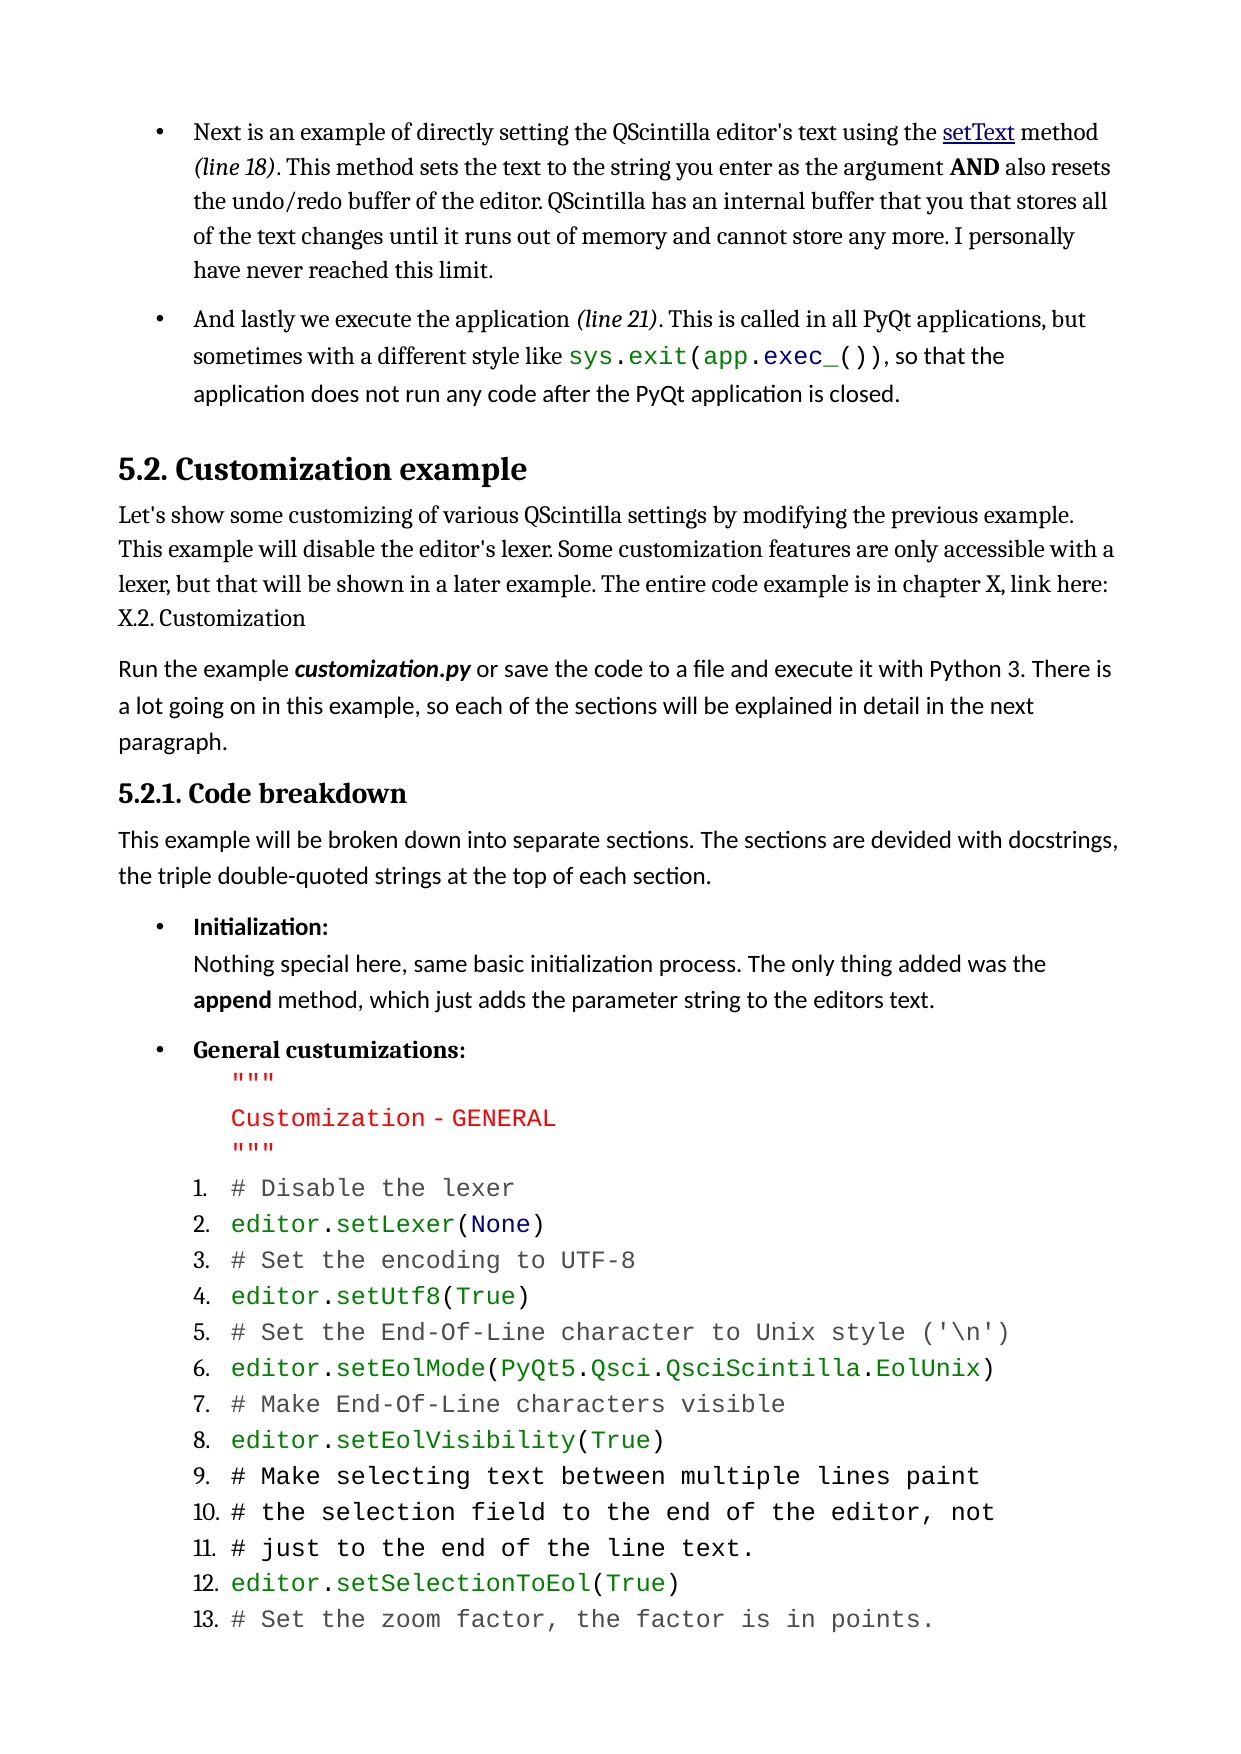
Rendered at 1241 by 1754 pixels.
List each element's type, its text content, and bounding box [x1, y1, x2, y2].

list # Set the encoding to UTF-8 [193, 1246, 1122, 1276]
subtitle 5.2. Customization example [118, 450, 1122, 488]
text Let's show some customizing of various QScintilla settings by modifying the previous example. This example will disable the editor's lexer. Some customization features are only accessible with a lexer, but that will be shown in a later example. The entire code example is in chapter X, link here: X.2. Customization [118, 501, 1122, 633]
list Initialization: Nothing special here, same basic initialization process. The only thing added was the append method, which just adds the parameter string to the editors text. [156, 911, 1122, 1015]
list """ [193, 1070, 1122, 1098]
list Next is an example of directly setting the QScintilla editor's text using the setText method (line 18). This method sets the text to the string you enter as the argument AND also resets the undo/redo buffer of the editor. QScintilla has an internal buffer that you that stores all of the text changes until it runs out of memory and cannot store any more. I personally have never reached this limit. [156, 118, 1122, 285]
list editor.setSelectionToEol(True) [193, 1569, 1122, 1599]
list # Set the End-Of-Line character to Unix style ('\n') [193, 1318, 1122, 1348]
text Run the example customization.py or save the code to a file and execute it with Python 3. There is a lot going on in this example, so each of the sections will be explained in detail in the next paragraph. [118, 653, 1122, 757]
list # just to the end of the line text. [193, 1533, 1122, 1563]
list # Make selecting text between multiple lines paint [193, 1462, 1122, 1492]
list # Disable the lexer [193, 1174, 1122, 1204]
list And lastly we execute the application (line 21). This is called in all PyQt applications, but sometimes with a different style like sys.exit(app.exec_()), so that the application does not run any code after the PyQt application is closed. [156, 305, 1122, 408]
list """ [193, 1140, 1122, 1168]
list # the selection field to the end of the editor, not [193, 1497, 1122, 1527]
list # Make End-Of-Line characters visible [193, 1390, 1122, 1420]
list editor.setUtf8(True) [193, 1282, 1122, 1312]
subtitle 5.2.1. Code breakdown [118, 777, 1122, 811]
text This example will be broken down into separate sections. The sections are devided with docstrings, the triple double-quoted strings at the top of each section. [118, 824, 1122, 891]
list General custumizations: [156, 1036, 1122, 1064]
list editor.setLexer(None) [193, 1210, 1122, 1240]
list # Set the zoom factor, the factor is in points. [193, 1605, 1122, 1635]
list editor.setEolMode(PyQt5.Qsci.QsciScintilla.EolUnix) [193, 1354, 1122, 1384]
list editor.setEolVisibility(True) [193, 1426, 1122, 1456]
list Customization - GENERAL [193, 1104, 1122, 1134]
